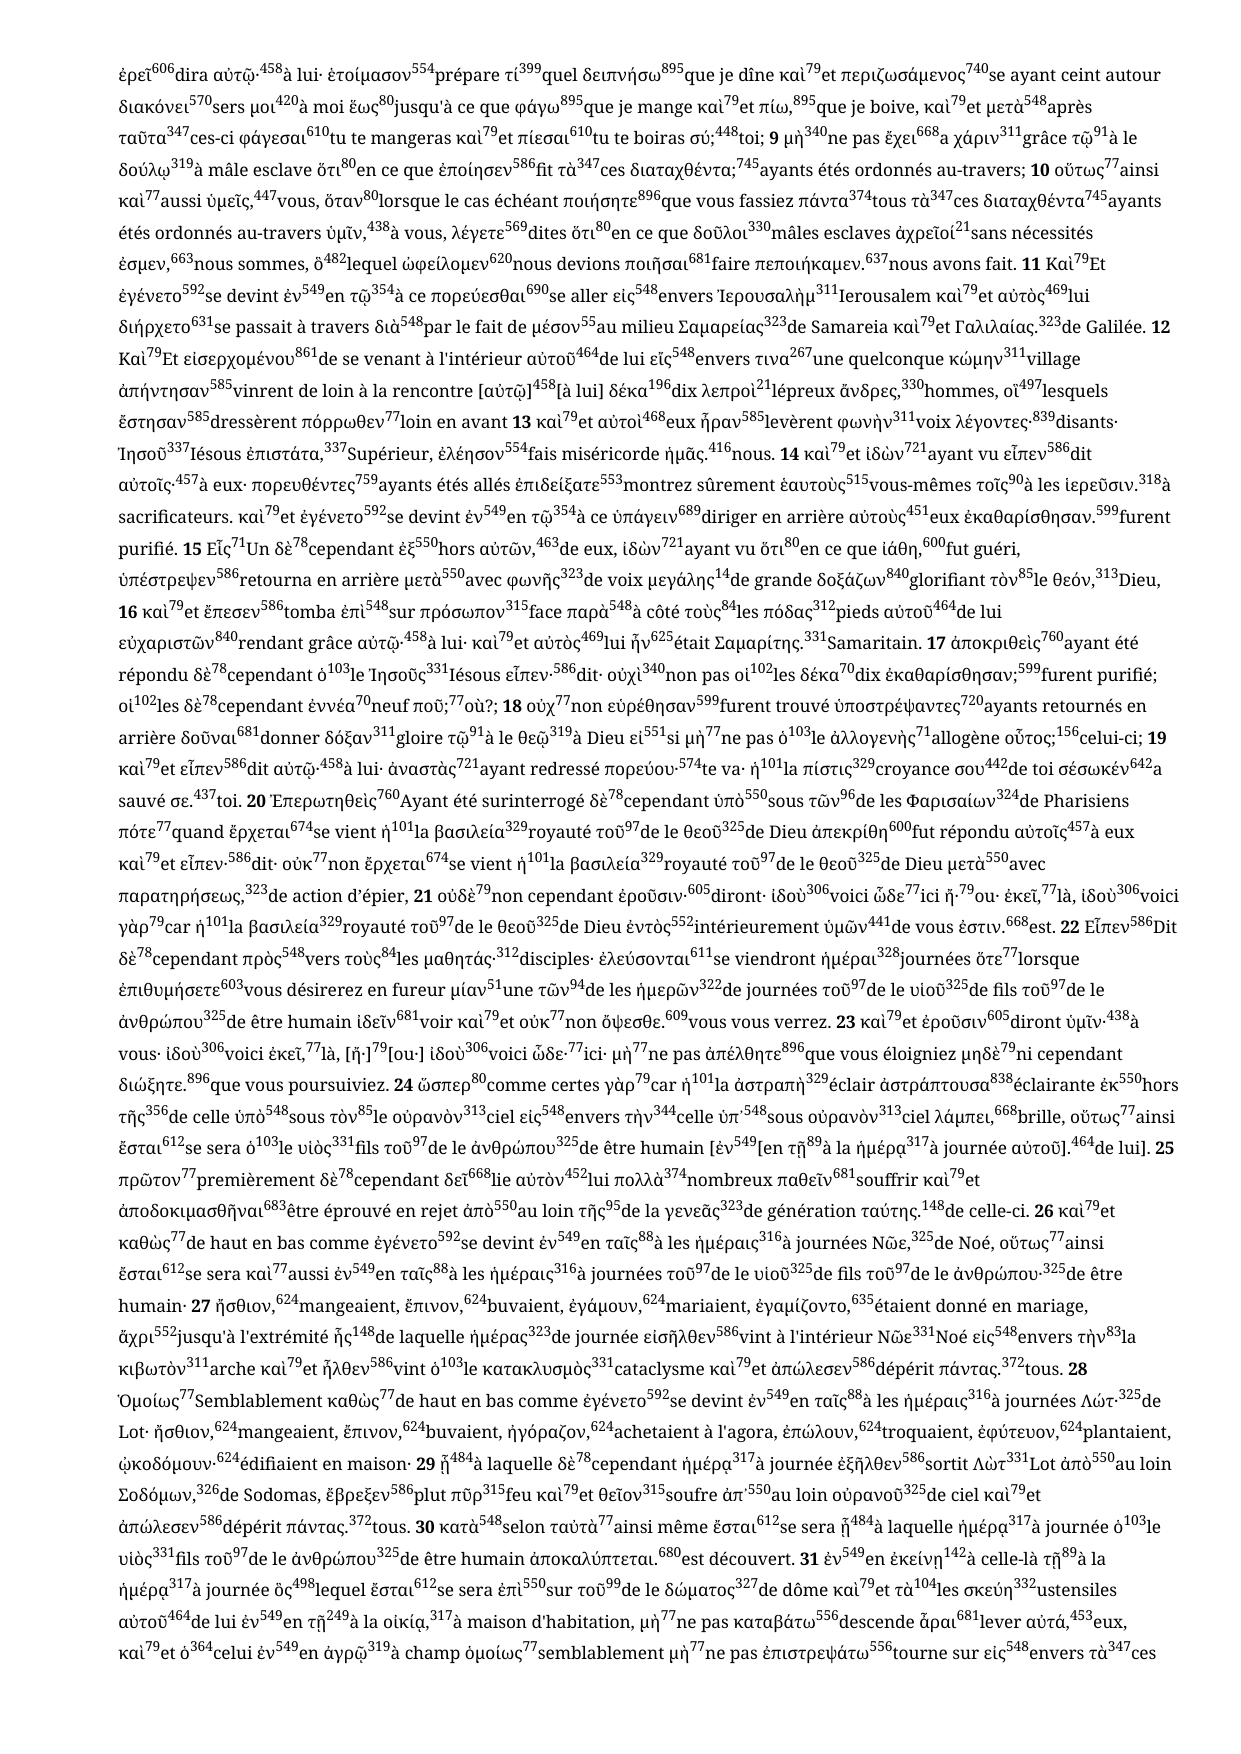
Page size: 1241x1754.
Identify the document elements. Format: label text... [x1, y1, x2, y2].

text 1 Εἶπεν586Dit δὲ78cependant πρὸς548vers τοὺς84les μαθητὰς312disciples αὐτοῦ·464de lui· ἀνένδεκτόν49inacceptable ἐστιν668est τοῦ360de ce τὰ86les σκάνδαλα314scandales μὴ77ne pas ἐλθεῖν,681venir, πλὴν79toutefois οὐαὶ304Ouai δι᾽550par οὗ492de lequel ἔρχεται·674se vient· 2 λυσιτελεῖ668est avantageux finalement αὐτῷ458à lui εἰ80si λίθος331pierre μυλικὸς22meulière περίκειται674se couche autour περὶ548autour τὸν85le τράχηλον313cou αὐτοῦ464de lui καὶ79et ἔρριπται654a été flanqué εἰς548envers τὴν83la θάλασσαν311mer ἢ79ou ἵνα80afin que σκανδαλίσῃ899que scandalise τῶν96de les μικρῶν64de petits τούτων149de ceux-ci ἕνα.53un. 3 προσέχετε569attenez ἑαυτοῖς.519à vous-mêmes. Ἐὰν80Si le cas échéant ἁμάρτῃ899que faute ὁ103le ἀδελφός331frère σου442de toi ἐπιτίμησον554survalorise αὐτῷ,458à lui, καὶ79et ἐὰν80si le cas échéant μετανοήσῃ899que transintellige ἄφες554abandonne αὐτῷ.458à lui. 4 καὶ79et ἐὰν80si le cas échéant ἑπτάκις77sept fois τῆς95de la ἡμέρας323de journée ἁμαρτήσῃ899que faute εἰς548envers σὲ437toi καὶ79et ἑπτάκις77sept fois ἐπιστρέψῃ899que tourne sur πρὸς548vers σὲ437toi λέγων·840disant· μετανοῶ,664je transintellige, ἀφήσεις604tu abandonneras αὐτῷ.458à lui. 5 Καὶ79Et εἶπαν585dirent οἱ102les ἀπόστολοι330envoyés τῷ91à le κυρίῳ·319à Maître· πρόσθες554appose ἡμῖν419à nous πίστιν.311croyance. 6 εἶπεν586dit δὲ78cependant ὁ103le κύριος·331Maître· εἰ80si ἔχετε665vous avez πίστιν311croyance ὡς80comme κόκκον313grain σινάπεως,327de sinapis, ἐλέγετε622vous disiez ἂν340le cas échéant τῇ89à la συκαμίνῳ317à sycamine [ταύτῃ]·142[à celle-ci]· ἐκριζώθητι563sois déraciné καὶ79et φυτεύθητι563sois planté ἐν549en τῇ89à la θαλάσσῃ·317à mer· καὶ79et ὑπήκουσεν586écouta en soumission ἂν340le cas échéant ὑμῖν.438à vous. 7 Τίς410Quel δὲ78cependant ἐξ550hors ὑμῶν441de vous δοῦλον313mâle esclave ἔχων840ayant ἀροτριῶντα822labourant en araire ἢ79ou ποιμαίνοντα,822bergeant, ὃς498lequel εἰσελθόντι713à ayant venu à l'intérieur ἐκ550hors τοῦ97de le ἀγροῦ325de champ ἐρεῖ606dira αὐτῷ·458à lui· εὐθέως77directement παρελθὼν721ayant passé à côté ἀνάπεσε,554tombe de bas en haut, 8 ἀλλ᾽79mais οὐχὶ340non pas ἐρεῖ606dira αὐτῷ·458à lui· ἑτοίμασον554prépare τί399quel δειπνήσω895que je dîne καὶ79et περιζωσάμενος740se ayant ceint autour διακόνει570sers μοι420à moi ἕως80jusqu'à ce que φάγω895que je mange καὶ79et πίω,895que je boive, καὶ79et μετὰ548après ταῦτα347ces-ci φάγεσαι610tu te mangeras καὶ79et πίεσαι610tu te boiras σύ;448toi; 9 μὴ340ne pas ἔχει668a χάριν311grâce τῷ91à le δούλῳ319à mâle esclave ὅτι80en ce que ἐποίησεν586fit τὰ347ces διαταχθέντα;745ayants étés ordonnés au-travers; 10 οὕτως77ainsi καὶ77aussi ὑμεῖς,447vous, ὅταν80lorsque le cas échéant ποιήσητε896que vous fassiez πάντα374tous τὰ347ces διαταχθέντα745ayants étés ordonnés au-travers ὑμῖν,438à vous, λέγετε569dites ὅτι80en ce que δοῦλοι330mâles esclaves ἀχρεῖοί21sans nécessités ἐσμεν,663nous sommes, ὃ482lequel ὠφείλομεν620nous devions ποιῆσαι681faire πεποιήκαμεν.637nous avons fait. 11 Καὶ79Et ἐγένετο592se devint ἐν549en τῷ354à ce πορεύεσθαι690se aller εἰς548envers Ἰερουσαλὴμ311Ierousalem καὶ79et αὐτὸς469lui διήρχετο631se passait à travers διὰ548par le fait de μέσον55au milieu Σαμαρείας323de Samareia καὶ79et Γαλιλαίας.323de Galilée. 12 Καὶ79Et εἰσερχομένου861de se venant à l'intérieur αὐτοῦ464de lui εἴς548envers τινα267une quelconque κώμην311village ἀπήντησαν585vinrent de loin à la rencontre [αὐτῷ]458[à lui] δέκα196dix λεπροὶ21lépreux ἄνδρες,330hommes, οἳ497lesquels ἔστησαν585dressèrent πόρρωθεν77loin en avant 13 καὶ79et αὐτοὶ468eux ἦραν585levèrent φωνὴν311voix λέγοντες·839disants· Ἰησοῦ337Iésous ἐπιστάτα,337Supérieur, ἐλέησον554fais miséricorde ἡμᾶς.416nous. 14 καὶ79et ἰδὼν721ayant vu εἶπεν586dit αὐτοῖς·457à eux· πορευθέντες759ayants étés allés ἐπιδείξατε553montrez sûrement ἑαυτοὺς515vous-mêmes τοῖς90à les ἱερεῦσιν.318à sacrificateurs. καὶ79et ἐγένετο592se devint ἐν549en τῷ354à ce ὑπάγειν689diriger en arrière αὐτοὺς451eux ἐκαθαρίσθησαν.599furent purifié. 15 Εἷς71Un δὲ78cependant ἐξ550hors αὐτῶν,463de eux, ἰδὼν721ayant vu ὅτι80en ce que ἰάθη,600fut guéri, ὑπέστρεψεν586retourna en arrière μετὰ550avec φωνῆς323de voix μεγάλης14de grande δοξάζων840glorifiant τὸν85le θεόν,313Dieu, 16 καὶ79et ἔπεσεν586tomba ἐπὶ548sur πρόσωπον315face παρὰ548à côté τοὺς84les πόδας312pieds αὐτοῦ464de lui εὐχαριστῶν840rendant grâce αὐτῷ·458à lui· καὶ79et αὐτὸς469lui ἦν625était Σαμαρίτης.331Samaritain. 17 ἀποκριθεὶς760ayant été répondu δὲ78cependant ὁ103le Ἰησοῦς331Iésous εἶπεν·586dit· οὐχὶ340non pas οἱ102les δέκα70dix ἐκαθαρίσθησαν;599furent purifié; οἱ102les δὲ78cependant ἐννέα70neuf ποῦ;77où?; 18 οὐχ77non εὑρέθησαν599furent trouvé ὑποστρέψαντες720ayants retournés en arrière δοῦναι681donner δόξαν311gloire τῷ91à le θεῷ319à Dieu εἰ551si μὴ77ne pas ὁ103le ἀλλογενὴς71allogène οὗτος;156celui-ci; 19 καὶ79et εἶπεν586dit αὐτῷ·458à lui· ἀναστὰς721ayant redressé πορεύου·574te va· ἡ101la πίστις329croyance σου442de toi σέσωκέν642a sauvé σε.437toi. 20 Ἐπερωτηθεὶς760Ayant été surinterrogé δὲ78cependant ὑπὸ550sous τῶν96de les Φαρισαίων324de Pharisiens πότε77quand ἔρχεται674se vient ἡ101la βασιλεία329royauté τοῦ97de le θεοῦ325de Dieu ἀπεκρίθη600fut répondu αὐτοῖς457à eux καὶ79et εἶπεν·586dit· οὐκ77non ἔρχεται674se vient ἡ101la βασιλεία329royauté τοῦ97de le θεοῦ325de Dieu μετὰ550avec παρατηρήσεως,323de action d’épier, 21 οὐδὲ79non cependant ἐροῦσιν·605diront· ἰδοὺ306voici ὧδε77ici ἤ·79ou· ἐκεῖ,77là, ἰδοὺ306voici γὰρ79car ἡ101la βασιλεία329royauté τοῦ97de le θεοῦ325de Dieu ἐντὸς552intérieurement ὑμῶν441de vous ἐστιν.668est. 22 Εἶπεν586Dit δὲ78cependant πρὸς548vers τοὺς84les μαθητάς·312disciples· ἐλεύσονται611se viendront ἡμέραι328journées ὅτε77lorsque ἐπιθυμήσετε603vous désirerez en fureur μίαν51une τῶν94de les ἡμερῶν322de journées τοῦ97de le υἱοῦ325de fils τοῦ97de le ἀνθρώπου325de être humain ἰδεῖν681voir καὶ79et οὐκ77non ὄψεσθε.609vous vous verrez. 23 καὶ79et ἐροῦσιν605diront ὑμῖν·438à vous· ἰδοὺ306voici ἐκεῖ,77là, [ἤ·]79[ou·] ἰδοὺ306voici ὧδε·77ici· μὴ77ne pas ἀπέλθητε896que vous éloigniez μηδὲ79ni cependant διώξητε.896que vous poursuiviez. 24 ὥσπερ80comme certes γὰρ79car ἡ101la ἀστραπὴ329éclair ἀστράπτουσα838éclairante ἐκ550hors τῆς356de celle ὑπὸ548sous τὸν85le οὐρανὸν313ciel εἰς548envers τὴν344celle ὑπ᾽548sous οὐρανὸν313ciel λάμπει,668brille, οὕτως77ainsi ἔσται612se sera ὁ103le υἱὸς331fils τοῦ97de le ἀνθρώπου325de être humain [ἐν549[en τῇ89à la ἡμέρᾳ317à journée αὐτοῦ].464de lui]. 25 πρῶτον77premièrement δὲ78cependant δεῖ668lie αὐτὸν452lui πολλὰ374nombreux παθεῖν681souffrir καὶ79et ἀποδοκιμασθῆναι683être éprouvé en rejet ἀπὸ550au loin τῆς95de la γενεᾶς323de génération ταύτης.148de celle-ci. 26 καὶ79et καθὼς77de haut en bas comme ἐγένετο592se devint ἐν549en ταῖς88à les ἡμέραις316à journées Νῶε,325de Noé, οὕτως77ainsi ἔσται612se sera καὶ77aussi ἐν549en ταῖς88à les ἡμέραις316à journées τοῦ97de le υἱοῦ325de fils τοῦ97de le ἀνθρώπου·325de être humain· 27 ἤσθιον,624mangeaient, ἔπινον,624buvaient, ἐγάμουν,624mariaient, ἐγαμίζοντο,635étaient donné en mariage, ἄχρι552jusqu'à l'extrémité ἧς148de laquelle ἡμέρας323de journée εἰσῆλθεν586vint à l'intérieur Νῶε331Noé εἰς548envers τὴν83la κιβωτὸν311arche καὶ79et ἦλθεν586vint ὁ103le κατακλυσμὸς331cataclysme καὶ79et ἀπώλεσεν586dépérit πάντας.372tous. 28 Ὁμοίως77Semblablement καθὼς77de haut en bas comme ἐγένετο592se devint ἐν549en ταῖς88à les ἡμέραις316à journées Λώτ·325de Lot· ἤσθιον,624mangeaient, ἔπινον,624buvaient, ἠγόραζον,624achetaient à l'agora, ἐπώλουν,624troquaient, ἐφύτευον,624plantaient, ᾠκοδόμουν·624édifiaient en maison· 29 ᾗ484à laquelle δὲ78cependant ἡμέρᾳ317à journée ἐξῆλθεν586sortit Λὼτ331Lot ἀπὸ550au loin Σοδόμων,326de Sodomas, ἔβρεξεν586plut πῦρ315feu καὶ79et θεῖον315soufre ἀπ᾽550au loin οὐρανοῦ325de ciel καὶ79et ἀπώλεσεν586dépérit πάντας.372tous. 30 κατὰ548selon ταὐτὰ77ainsi même ἔσται612se sera ᾗ484à laquelle ἡμέρᾳ317à journée ὁ103le υἱὸς331fils τοῦ97de le ἀνθρώπου325de être humain ἀποκαλύπτεται.680est découvert. 31 ἐν549en ἐκείνῃ142à celle-là τῇ89à la ἡμέρᾳ317à journée ὃς498lequel ἔσται612se sera ἐπὶ550sur τοῦ99de le δώματος327de dôme καὶ79et τὰ104les σκεύη332ustensiles αὐτοῦ464de lui ἐν549en τῇ249à la οἰκίᾳ,317à maison d'habitation, μὴ77ne pas καταβάτω556descende ἆραι681lever αὐτά,453eux, καὶ79et ὁ364celui ἐν549en ἀγρῷ319à champ ὁμοίως77semblablement μὴ77ne pas ἐπιστρεψάτω556tourne sur εἰς548envers τὰ347ces ὀπίσω.77derrière. 32 μνημονεύετε569mémorez τῆς95de la γυναικὸς323de femme Λώτ.325de Lot. 33 ὃς498lequel ἐὰν340si le cas échéant ζητήσῃ899que cherche τὴν83la ψυχὴν311âme αὐτοῦ464de lui περιποιήσασθαι682se produire autour ἀπολέσει606dépérira αὐτήν,450elle, ὃς498lequel δ᾽78cependant ἂν340le cas échéant ἀπολέσῃ899que dépérisse ζῳογονήσει606deviendra être vivant αὐτήν.450elle. 34 λέγω664je dis ὑμῖν,438à vous, ταύτῃ142à celle-ci τῇ89à la νυκτὶ317à nuit ἔσονται611se seront δύο46deux ἐπὶ550sur κλίνης323de lit μιᾶς,189de une, ὁ103le εἷς71un παραλημφθήσεται619sera pris à côté καὶ79et ὁ103le ἕτερος390autre-différent ἀφεθήσεται·619sera abandonné· 35 ἔσονται611se seront δύο44deux ἀλήθουσαι837faisantes farines ἐπὶ548sur τὸ87le αὐτό,348même, ἡ101la μία69une παραλημφθήσεται,619sera pris à côté, ἡ101la δὲ78cependant ἑτέρα388autre-différente ἀφεθήσεται.619sera abandonné. 36 37 καὶ79et ἀποκριθέντες759ayants étés répondus λέγουσιν667disent αὐτῷ·458à lui· ποῦ,77où?, κύριε;337Maître; ὁ469celui δὲ78cependant εἶπεν586dit αὐτοῖς·457à eux· ὅπου80là où τὸ105le σῶμα,333corps, ἐκεῖ77là καὶ77aussi οἱ102les ἀετοὶ330aigles ἐπισυναχθήσονται.618seront rassemblé. [118, 59, 1181, 1665]
